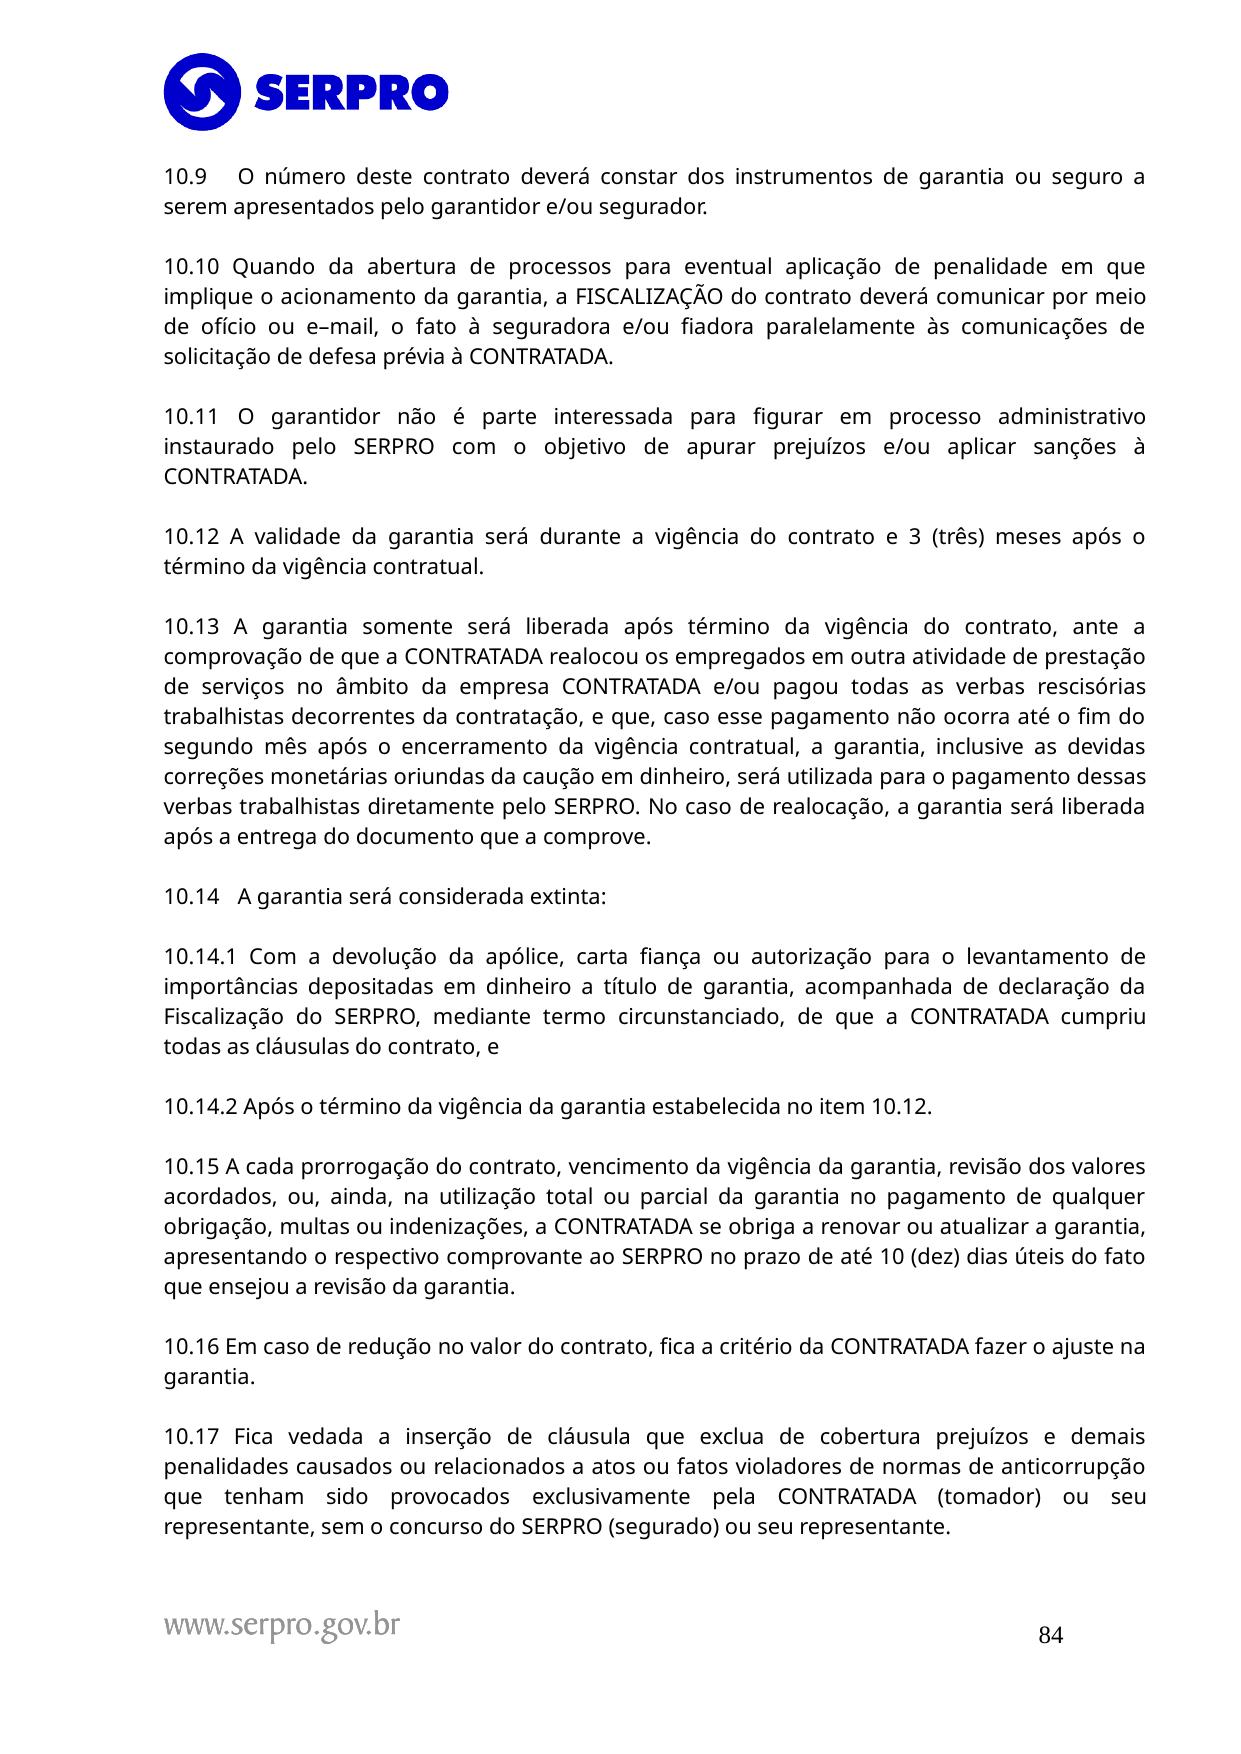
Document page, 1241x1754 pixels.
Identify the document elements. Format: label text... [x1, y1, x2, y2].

picture [163, 53, 449, 131]
text 10.10 Quando da abertura de processos para eventual aplicação de penalidade em que implique o acionamento da garantia, a FISCALIZAÇÃO do contrato deverá comunicar por meio de ofício ou e–mail, o fato à seguradora e/ou fiadora paralelamente às comunicações de solicitação de defesa prévia à CONTRATADA. [163, 251, 1148, 371]
text 10.16 Em caso de redução no valor do contrato, fica a critério da CONTRATADA fazer o ajuste na garantia. [163, 1331, 1148, 1391]
text 10.14.1 Com a devolução da apólice, carta fiança ou autorização para o levantamento de importâncias depositadas em dinheiro a título de garantia, acompanhada de declaração da Fiscalização do SERPRO, mediante termo circunstanciado, de que a CONTRATADA cumpriu todas as cláusulas do contrato, e [163, 941, 1148, 1061]
text 10.17 Fica vedada a inserção de cláusula que exclua de cobertura prejuízos e demais penalidades causados ou relacionados a atos ou fatos violadores de normas de anticorrupção que tenham sido provocados exclusivamente pela CONTRATADA (tomador) ou seu representante, sem o concurso do SERPRO (segurado) ou seu representante. [163, 1421, 1148, 1541]
text 10.14.2 Após o término da vigência da garantia estabelecida no item 10.12. [163, 1091, 1148, 1121]
text 10.13 A garantia somente será liberada após término da vigência do contrato, ante a comprovação de que a CONTRATADA realocou os empregados em outra atividade de prestação de serviços no âmbito da empresa CONTRATADA e/ou pagou todas as verbas rescisórias trabalhistas decorrentes da contratação, e que, caso esse pagamento não ocorra até o fim do segundo mês após o encerramento da vigência contratual, a garantia, inclusive as devidas correções monetárias oriundas da caução em dinheiro, será utilizada para o pagamento dessas verbas trabalhistas diretamente pelo SERPRO. No caso de realocação, a garantia será liberada após a entrega do documento que a comprove. [163, 611, 1148, 851]
text 10.9 O número deste contrato deverá constar dos instrumentos de garantia ou seguro a serem apresentados pelo garantidor e/ou segurador. [163, 161, 1148, 221]
text 10.12 A validade da garantia será durante a vigência do contrato e 3 (três) meses após o término da vigência contratual. [163, 521, 1148, 581]
text 10.15 A cada prorrogação do contrato, vencimento da vigência da garantia, revisão dos valores acordados, ou, ainda, na utilização total ou parcial da garantia no pagamento de qualquer obrigação, multas ou indenizações, a CONTRATADA se obriga a renovar ou atualizar a garantia, apresentando o respectivo comprovante ao SERPRO no prazo de até 10 (dez) dias úteis do fato que ensejou a revisão da garantia. [163, 1151, 1148, 1301]
text 10.11 O garantidor não é parte interessada para figurar em processo administrativo instaurado pelo SERPRO com o objetivo de apurar prejuízos e/ou aplicar sanções à CONTRATADA. [163, 401, 1148, 491]
picture [169, 1610, 395, 1644]
